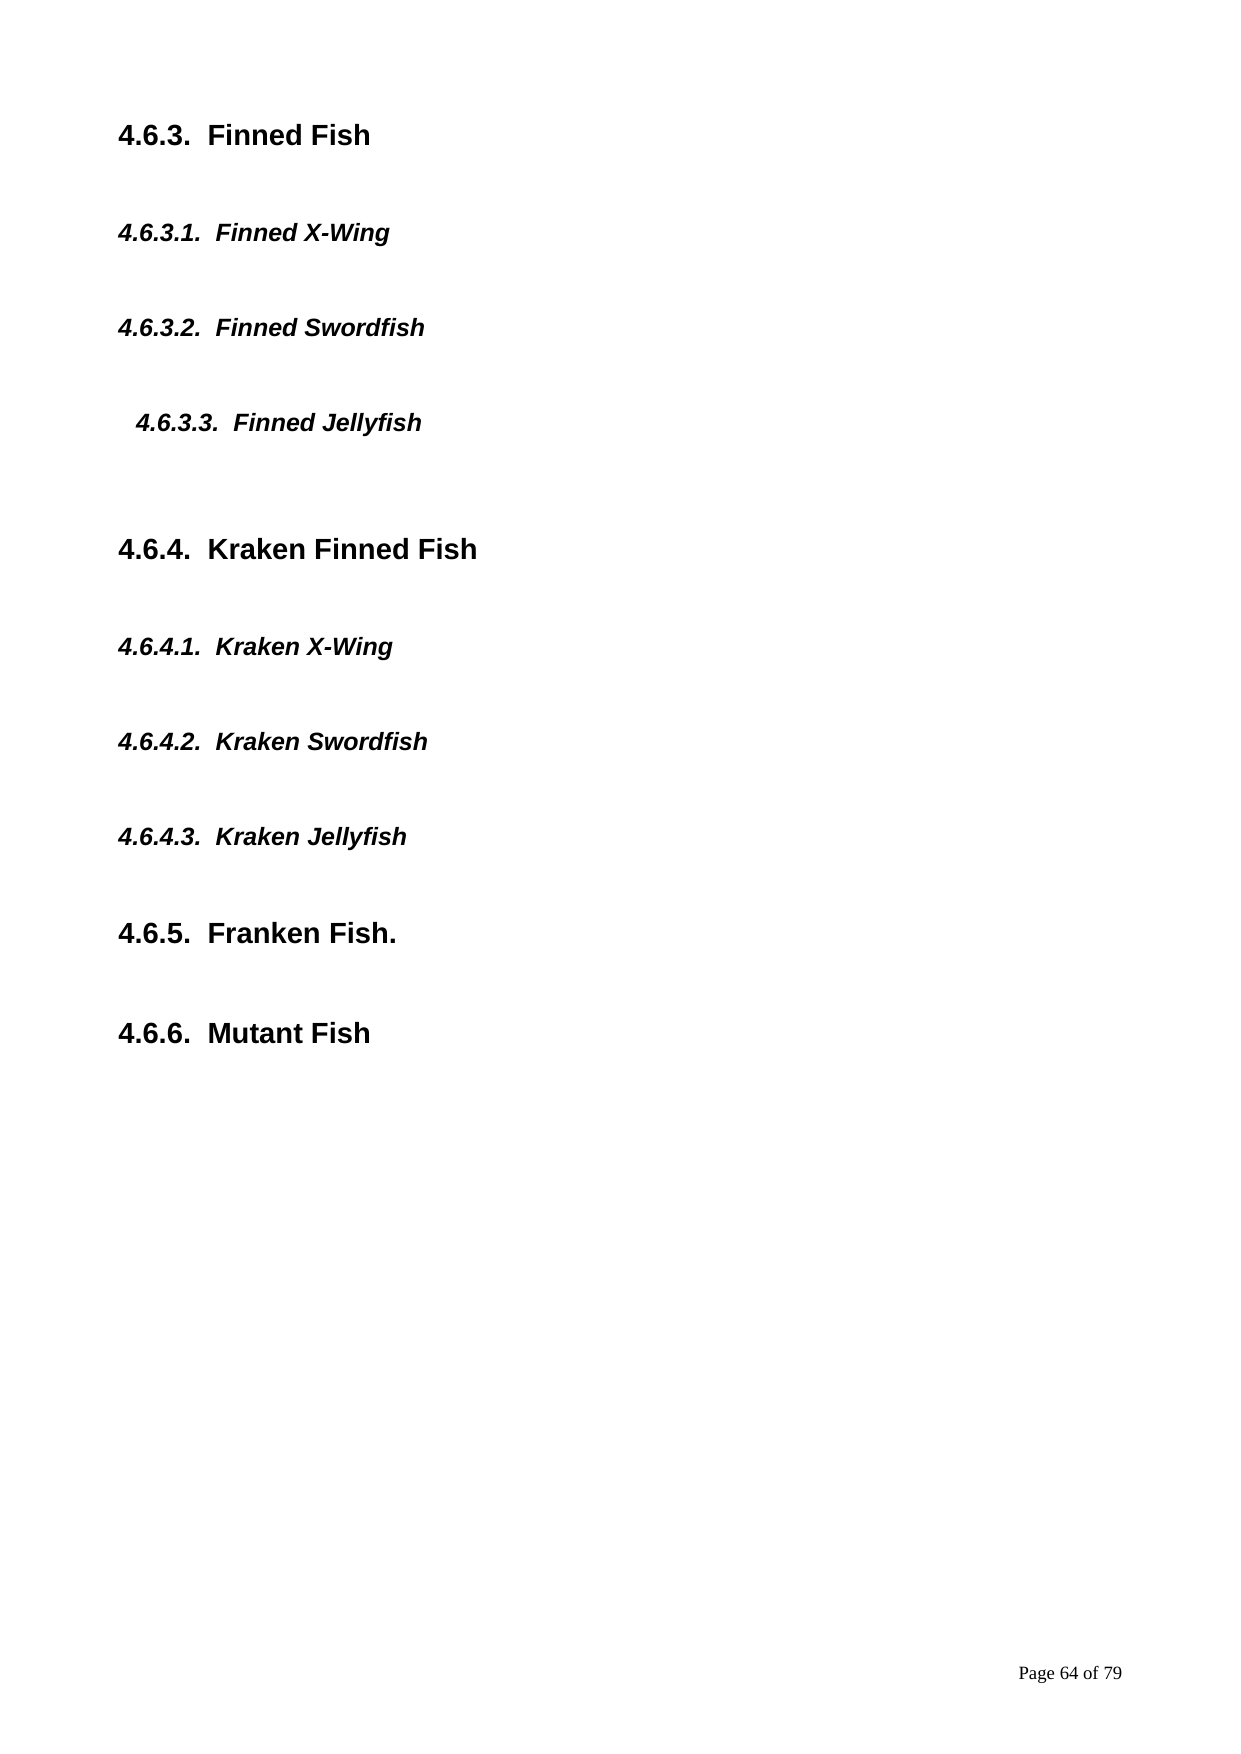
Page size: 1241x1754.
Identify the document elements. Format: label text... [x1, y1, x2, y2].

subtitle Finned Jellyfish [136, 408, 1122, 437]
subtitle Finned Swordfish [118, 313, 1122, 342]
subtitle Mutant Fish [118, 1016, 1122, 1050]
subtitle Finned Fish [118, 118, 1122, 152]
subtitle Kraken X-Wing [118, 631, 1122, 660]
subtitle Kraken Jellyfish [118, 821, 1122, 850]
subtitle Finned X-Wing [118, 218, 1122, 247]
subtitle Kraken Finned Fish [118, 532, 1122, 565]
subtitle Franken Fish. [118, 916, 1122, 950]
subtitle Kraken Swordfish [118, 726, 1122, 755]
